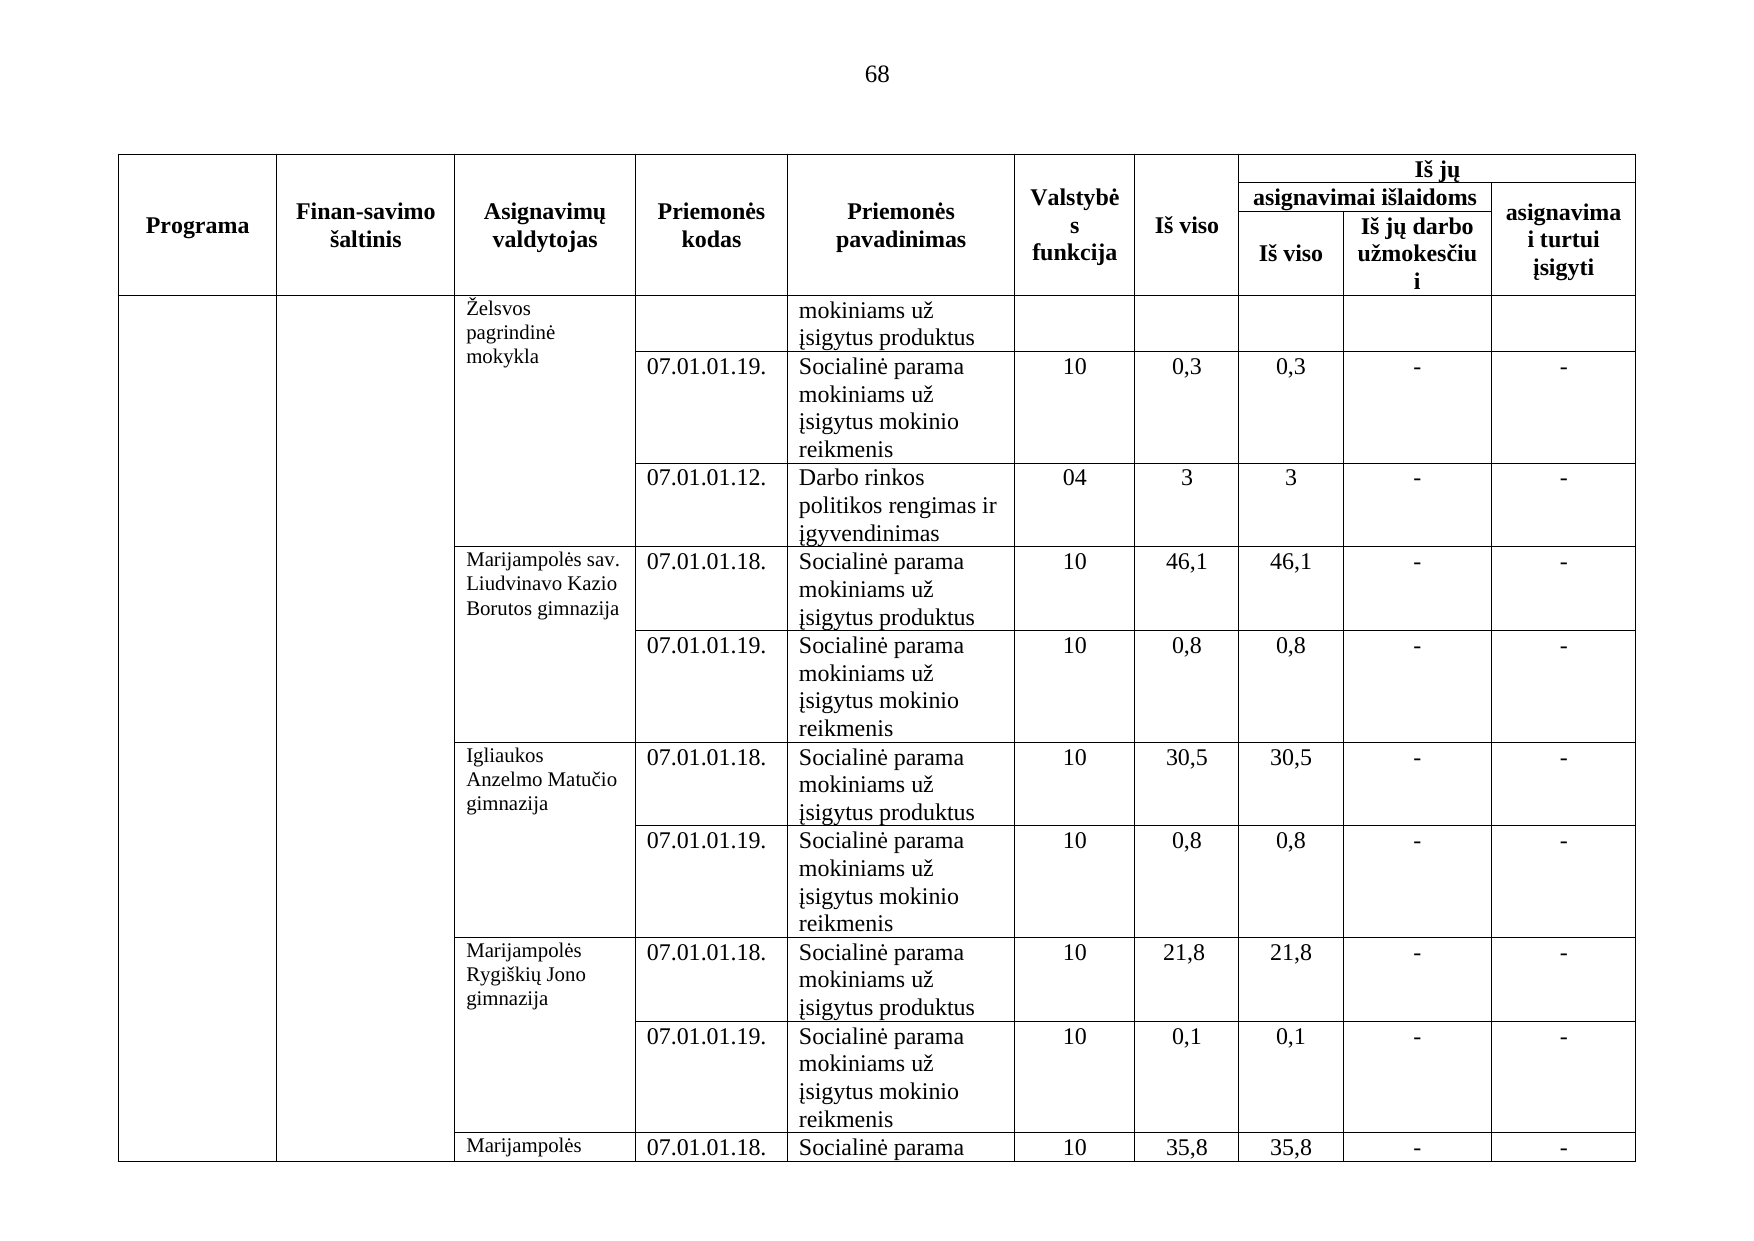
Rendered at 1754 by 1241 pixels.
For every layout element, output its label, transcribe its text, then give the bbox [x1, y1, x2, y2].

table_cell 3 [1239, 464, 1343, 546]
table_cell [1239, 296, 1343, 351]
table_cell - [1492, 352, 1635, 462]
table_cell Darbo rinkos politikos rengimas ir įgyvendinimas [788, 464, 1014, 546]
table_cell 07.01.01.19. [636, 826, 787, 937]
table_cell [277, 296, 454, 1161]
table_cell Socialinė parama [788, 1133, 1014, 1161]
table_cell [119, 296, 276, 1161]
table_cell - [1344, 1022, 1491, 1132]
table_cell Iš viso [1239, 212, 1343, 295]
table_header Asignavimų valdytojas [455, 155, 635, 295]
table_cell 07.01.01.18. [636, 1133, 787, 1161]
table_cell 21,8 [1135, 938, 1238, 1021]
table_cell [1135, 296, 1238, 351]
table_header Priemonės kodas [636, 155, 787, 295]
table_cell - [1344, 743, 1491, 825]
table_cell 04 [1015, 464, 1134, 546]
table_header Finan-savimo šaltinis [277, 155, 454, 295]
table_header Valstybės funkcija [1015, 155, 1134, 295]
table_cell - [1344, 826, 1491, 937]
table_cell - [1492, 296, 1635, 351]
table_cell 0,3 [1135, 352, 1238, 462]
table_cell mokiniams už įsigytus produktus [788, 296, 1014, 351]
table_cell Socialinė parama mokiniams už įsigytus produktus [788, 938, 1014, 1021]
table_cell 10 [1015, 1022, 1134, 1132]
table_cell Socialinė parama mokiniams už įsigytus mokinio reikmenis [788, 631, 1014, 742]
table_cell - [1492, 631, 1635, 742]
table_cell 35,8 [1135, 1133, 1238, 1161]
table_cell Marijampolės [455, 1133, 635, 1161]
table_cell Socialinė parama mokiniams už įsigytus mokinio reikmenis [788, 826, 1014, 937]
table_cell Socialinė parama mokiniams už įsigytus produktus [788, 547, 1014, 630]
table_cell Marijampolės sav. Liudvinavo Kazio Borutos gimnazija [455, 547, 635, 742]
table_cell 0,1 [1239, 1022, 1343, 1132]
table_cell 3 [1135, 464, 1238, 546]
table_cell 07.01.01.12. [636, 464, 787, 546]
table_cell - [1492, 938, 1635, 1021]
table_cell 07.01.01.19. [636, 1022, 787, 1132]
table_cell 30,5 [1135, 743, 1238, 825]
table_cell 10 [1015, 743, 1134, 825]
table_cell - [1344, 547, 1491, 630]
table_cell - [1492, 743, 1635, 825]
table_cell 46,1 [1135, 547, 1238, 630]
table_cell 30,5 [1239, 743, 1343, 825]
table_cell - [1344, 352, 1491, 462]
table_cell - [1492, 547, 1635, 630]
table_cell - [1492, 826, 1635, 937]
table_cell Želsvos pagrindinė mokykla [455, 296, 635, 546]
table_cell - [1492, 1133, 1635, 1161]
table_cell 0,1 [1135, 1022, 1238, 1132]
table_cell - [1344, 464, 1491, 546]
table_cell 10 [1015, 826, 1134, 937]
table_cell asignavimai turtui įsigyti [1492, 183, 1635, 295]
table_cell 07.01.01.19. [636, 631, 787, 742]
table_cell 10 [1015, 1133, 1134, 1161]
table_cell 10 [1015, 938, 1134, 1021]
table_cell [1015, 296, 1134, 351]
table_cell - [1344, 938, 1491, 1021]
table_cell Igliaukos Anzelmo Matučio gimnazija [455, 743, 635, 937]
table_cell 0,8 [1135, 631, 1238, 742]
table_cell - [1344, 296, 1491, 351]
table_cell Iš jų darbo užmokesčiui [1344, 212, 1491, 295]
table_cell 0,3 [1239, 352, 1343, 462]
table_cell 0,8 [1239, 631, 1343, 742]
table_cell 0,8 [1135, 826, 1238, 937]
table_cell - [1492, 464, 1635, 546]
table_cell 46,1 [1239, 547, 1343, 630]
table_cell 21,8 [1239, 938, 1343, 1021]
table_cell - [1492, 1022, 1635, 1132]
table_cell 10 [1015, 631, 1134, 742]
table_cell Socialinė parama mokiniams už įsigytus produktus [788, 743, 1014, 825]
table_header Priemonės pavadinimas [788, 155, 1014, 295]
table_cell Socialinė parama mokiniams už įsigytus mokinio reikmenis [788, 352, 1014, 462]
table_cell - [1344, 1133, 1491, 1161]
table_header Programa [119, 155, 276, 295]
table_cell 0,8 [1239, 826, 1343, 937]
table_cell 07.01.01.18. [636, 547, 787, 630]
table_cell 10 [1015, 547, 1134, 630]
table_cell 35,8 [1239, 1133, 1343, 1161]
table_cell 07.01.01.18. [636, 938, 787, 1021]
table_cell Marijampolės Rygiškių Jono gimnazija [455, 938, 635, 1132]
table_cell 10 [1015, 352, 1134, 462]
table_cell 07.01.01.19. [636, 352, 787, 462]
table_cell Socialinė parama mokiniams už įsigytus mokinio reikmenis [788, 1022, 1014, 1132]
table_cell 07.01.01.18. [636, 743, 787, 825]
table_header Iš viso [1135, 155, 1238, 295]
table_cell [636, 296, 787, 351]
table_cell asignavimai išlaidoms [1239, 183, 1491, 211]
table_cell - [1344, 631, 1491, 742]
table_header Iš jų [1239, 155, 1635, 182]
